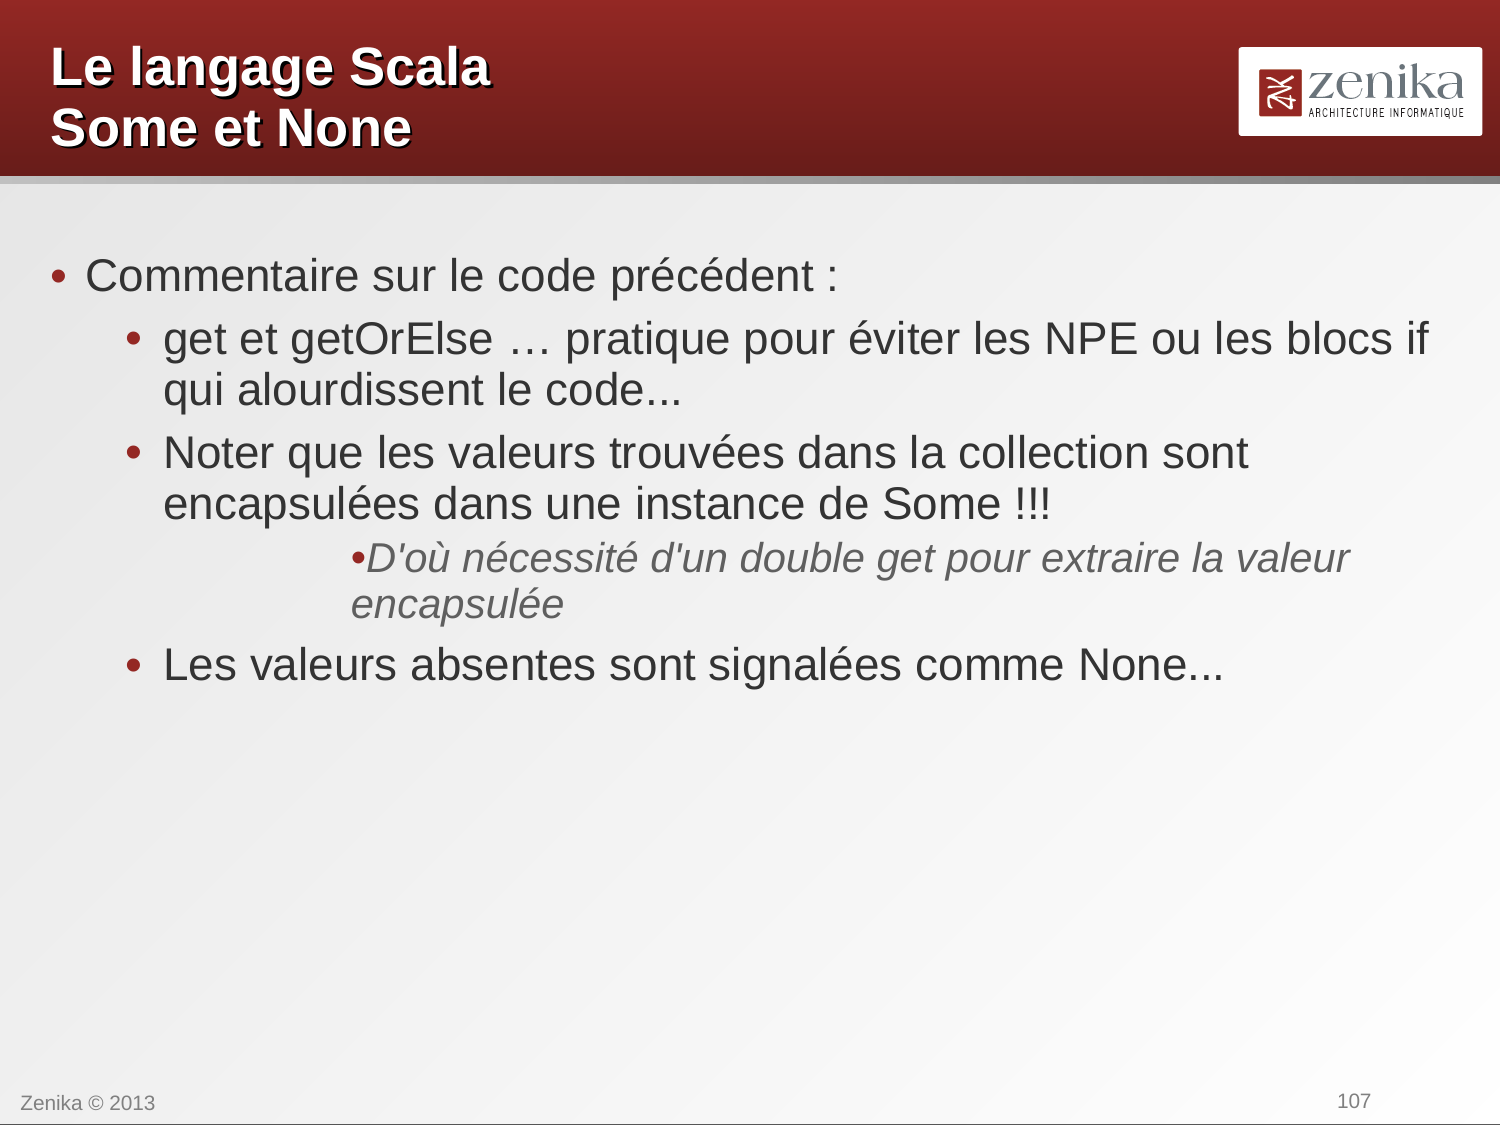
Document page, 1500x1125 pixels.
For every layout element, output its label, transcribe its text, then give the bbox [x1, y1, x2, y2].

picture [1257, 58, 1464, 125]
title Le langage Scala Some et None [50, 15, 1206, 180]
list Commentaire sur le code précédent : get et getOrElse … pratique pour éviter les NPE ou les blocs if qui alourdissent le code... Noter que les valeurs trouvées dans la collection sont encapsulées dans une instance de Some !!! D'où nécessité d'un double get pour extraire la valeur encapsulée Les valeurs absentes sont signalées comme None... [50, 249, 1435, 1079]
